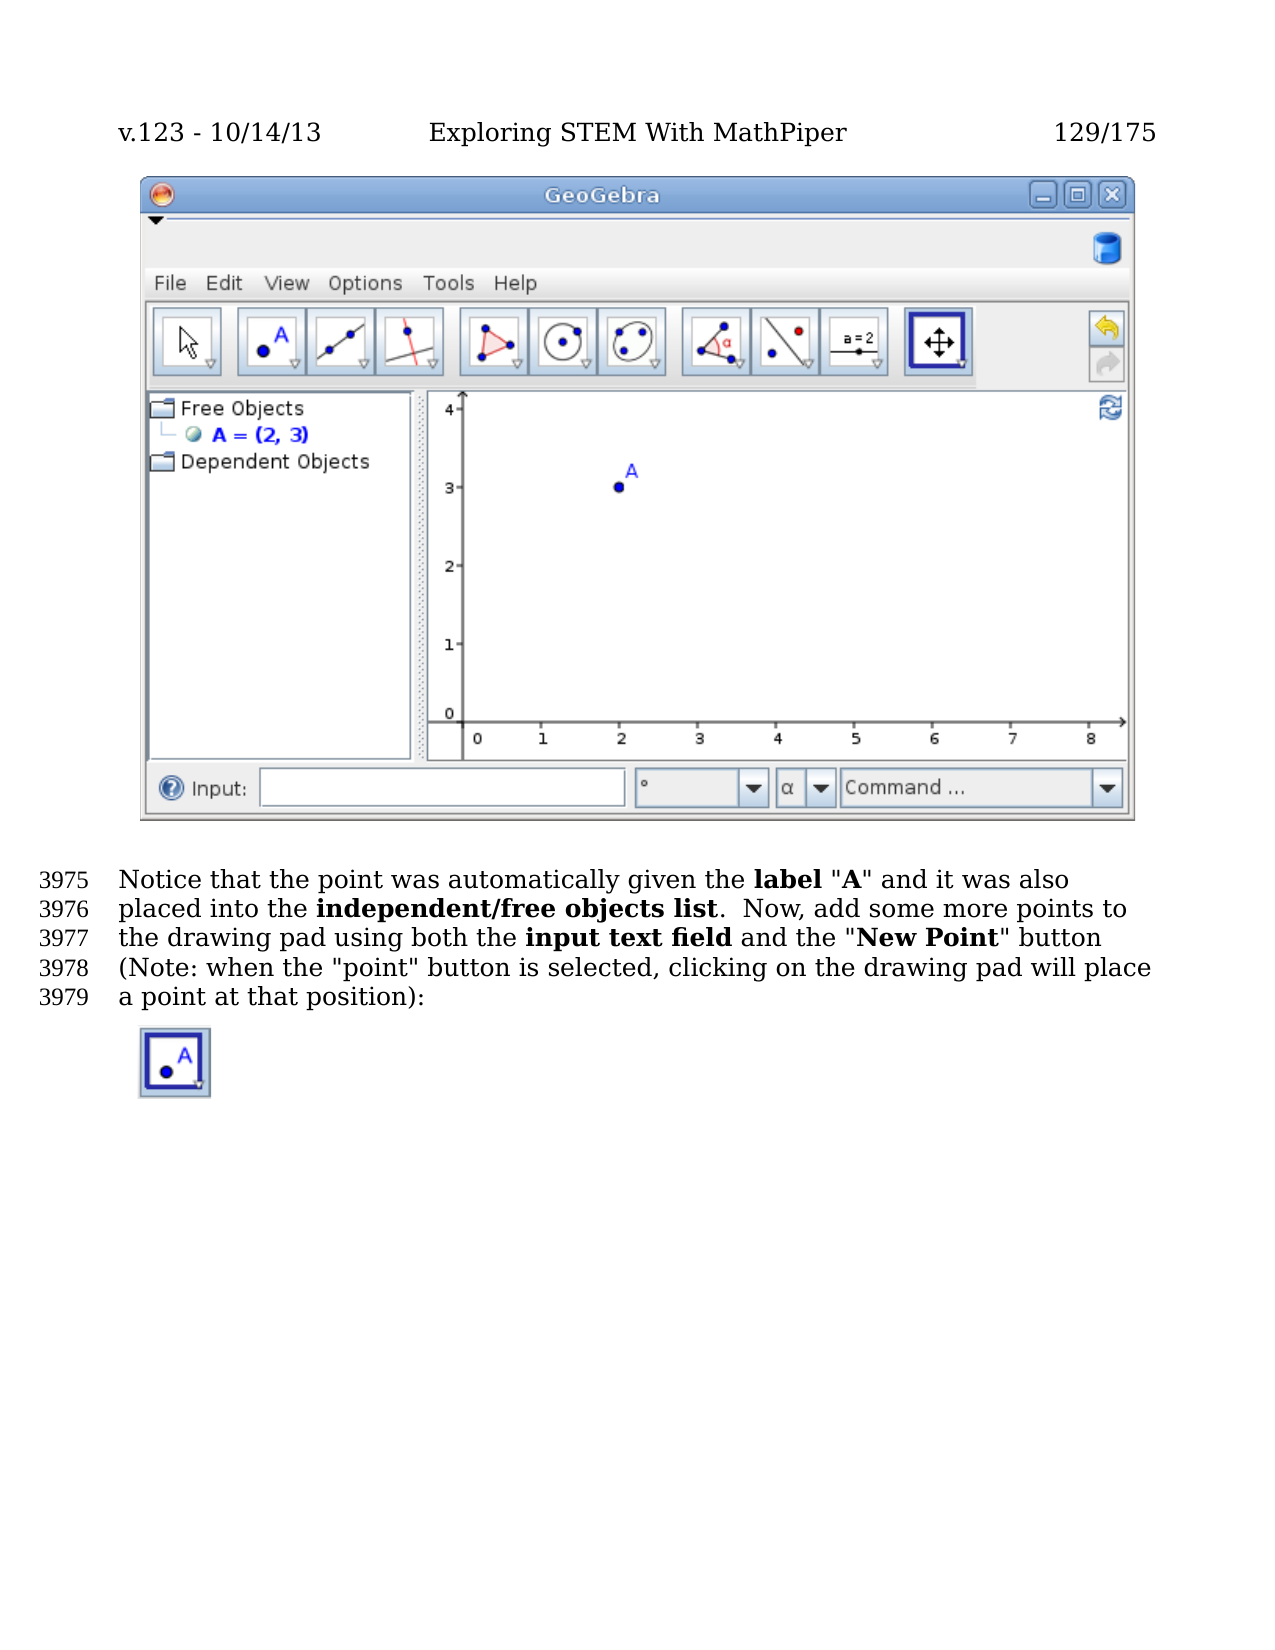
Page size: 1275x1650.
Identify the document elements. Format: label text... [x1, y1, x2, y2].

picture [137, 1025, 212, 1099]
picture [140, 176, 1136, 821]
text Notice that the point was automatically given the label "A" and it was also placed into the independent/free objects list. Now, add some more points to the drawing pad using both the input text field and the "New Point" button (Note: when the "point" button is selected, clicking on the drawing pad will place a point at that position): [118, 865, 1157, 1011]
